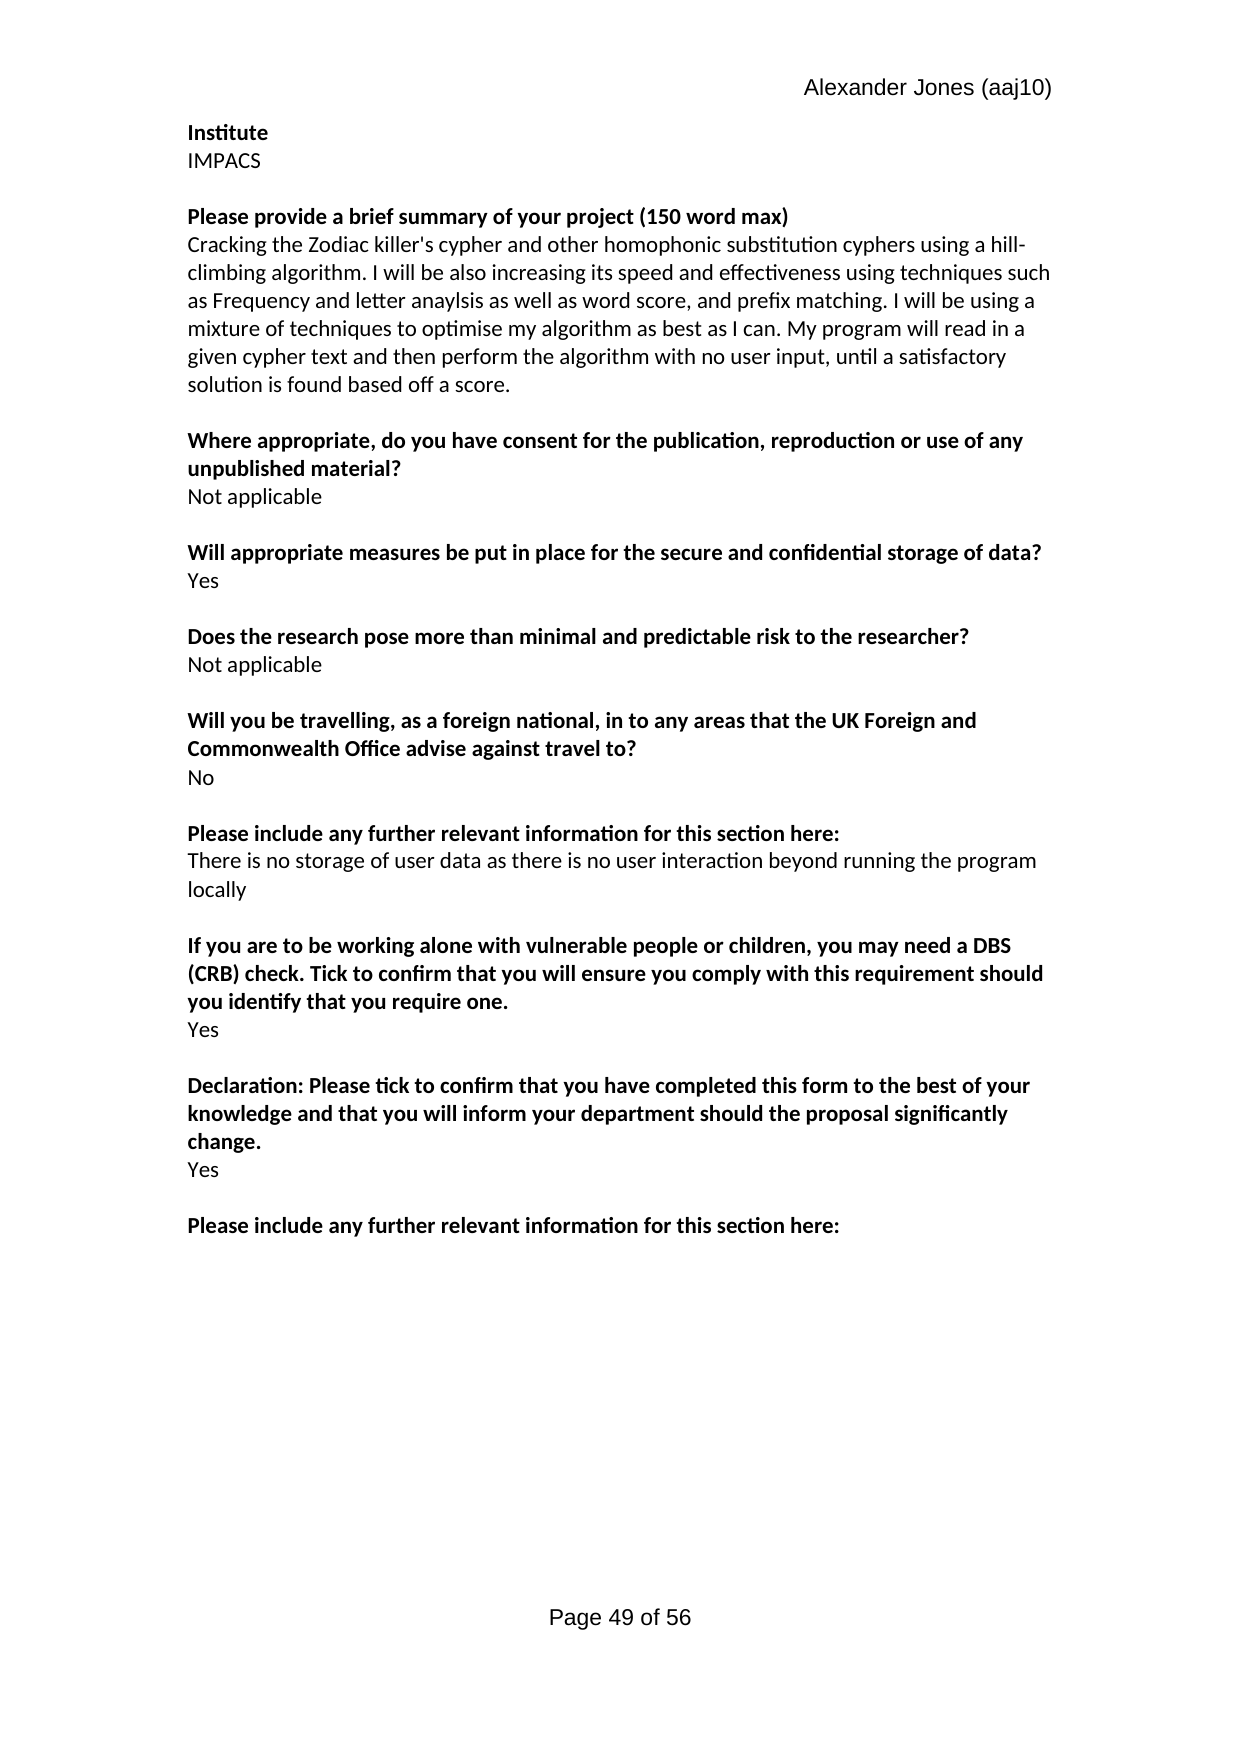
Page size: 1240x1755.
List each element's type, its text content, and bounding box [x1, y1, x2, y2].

text Yes [187, 566, 1052, 594]
text No [187, 763, 1052, 791]
text Yes [187, 1155, 1052, 1183]
text Declaration: Please tick to confirm that you have completed this form to the best of your knowledge and that you will inform your department should the proposal significantly change. [187, 1071, 1052, 1155]
text If you are to be working alone with vulnerable people or children, you may need a DBS (CRB) check. Tick to confirm that you will ensure you comply with this requirement should you identify that you require one. [187, 931, 1052, 1015]
text There is no storage of user data as there is no user interaction beyond running the program locally [187, 847, 1052, 903]
text Does the research pose more than minimal and predictable risk to the researcher? [187, 622, 1052, 651]
text Cracking the Zodiac killer's cypher and other homophonic substitution cyphers using a hill-climbing algorithm. I will be also increasing its speed and effectiveness using techniques such as Frequency and letter anaylsis as well as word score, and prefix matching. I will be using a mixture of techniques to optimise my algorithm as best as I can. My program will read in a given cypher text and then perform the algorithm with no user input, until a satisfactory solution is found based off a score. [187, 230, 1052, 398]
text Not applicable [187, 482, 1052, 510]
text Where appropriate, do you have consent for the publication, reproduction or use of any unpublished material? [187, 426, 1052, 482]
text Institute [187, 118, 1052, 146]
text Please include any further relevant information for this section here: [187, 819, 1052, 847]
text Please include any further relevant information for this section here: [187, 1211, 1052, 1239]
text IMPACS [187, 146, 1052, 174]
text Not applicable [187, 651, 1052, 678]
text Please provide a brief summary of your project (150 word max) [187, 202, 1052, 230]
text Yes [187, 1015, 1052, 1043]
text Will you be travelling, as a foreign national, in to any areas that the UK Foreign and Commonwealth Office advise against travel to? [187, 707, 1052, 763]
text Will appropriate measures be put in place for the secure and confidential storage of data? [187, 538, 1052, 566]
